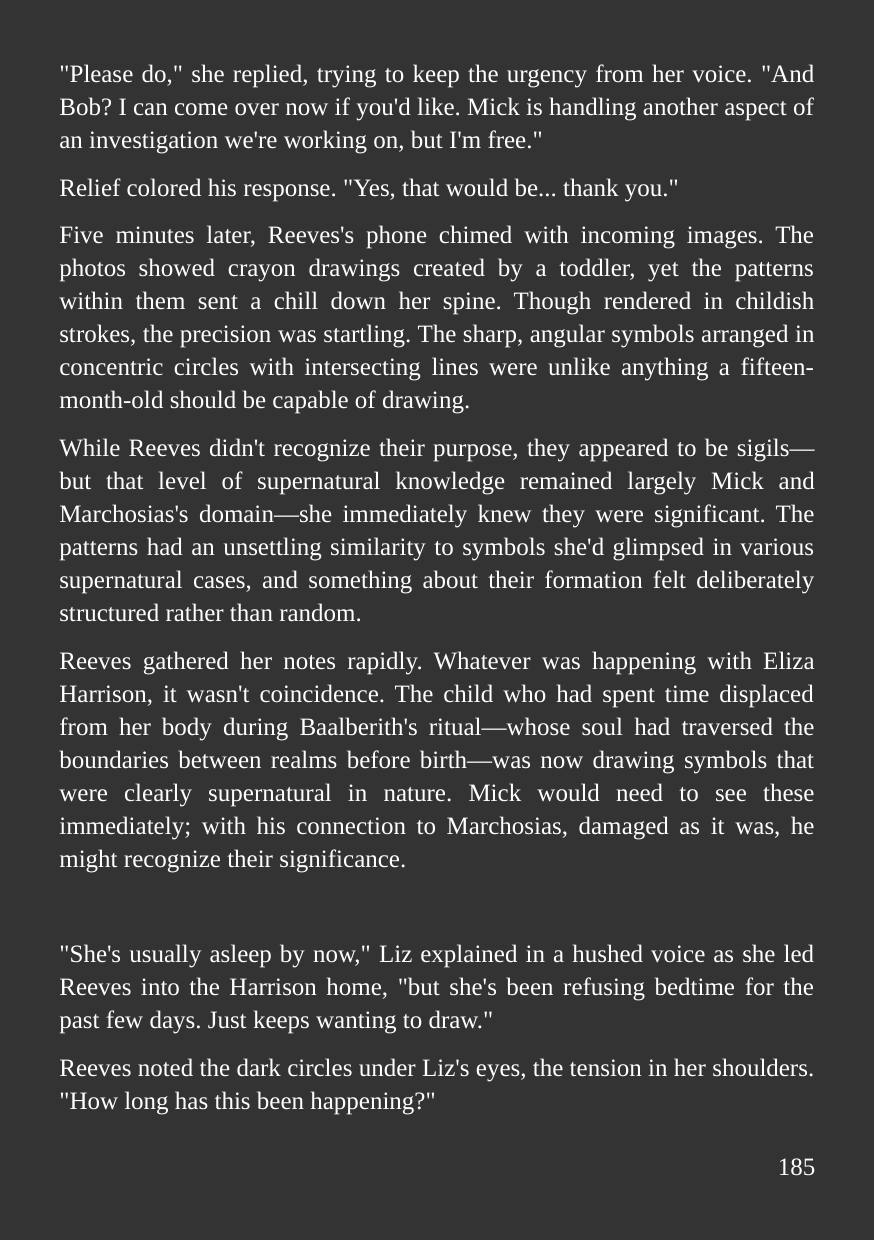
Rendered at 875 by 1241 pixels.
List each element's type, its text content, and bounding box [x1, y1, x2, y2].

text Five minutes later, Reeves's phone chimed with incoming images. The photos showed crayon drawings created by a toddler, yet the patterns within them sent a chill down her spine. Though rendered in childish strokes, the precision was startling. The sharp, angular symbols arranged in concentric circles with intersecting lines were unlike anything a fifteen-month-old should be capable of drawing. [59, 220, 815, 414]
text Reeves gathered her notes rapidly. Whatever was happening with Eliza Harrison, it wasn't coincidence. The child who had spent time displaced from her body during Baalberith's ritual—whose soul had traversed the boundaries between realms before birth—was now drawing symbols that were clearly supernatural in nature. Mick would need to see these immediately; with his connection to Marchosias, damaged as it was, he might recognize their significance. [59, 646, 815, 873]
text Reeves noted the dark circles under Liz's eyes, the tension in her shoulders. "How long has this been happening?" [59, 1053, 815, 1114]
text While Reeves didn't recognize their purpose, they appeared to be sigils—but that level of supernatural knowledge remained largely Mick and Marchosias's domain—she immediately knew they were significant. The patterns had an unsettling similarity to symbols she'd glimpsed in various supernatural cases, and something about their formation felt deliberately structured rather than random. [59, 433, 815, 627]
text Relief colored his response. "Yes, that would be... thank you." [59, 173, 815, 201]
text "Please do," she replied, trying to keep the urgency from her voice. "And Bob? I can come over now if you'd like. Mick is handling another aspect of an investigation we're working on, but I'm free." [59, 59, 815, 154]
text "She's usually asleep by now," Liz explained in a hushed voice as she led Reeves into the Harrison home, "but she's been refusing bedtime for the past few days. Just keeps wanting to draw." [59, 939, 815, 1034]
